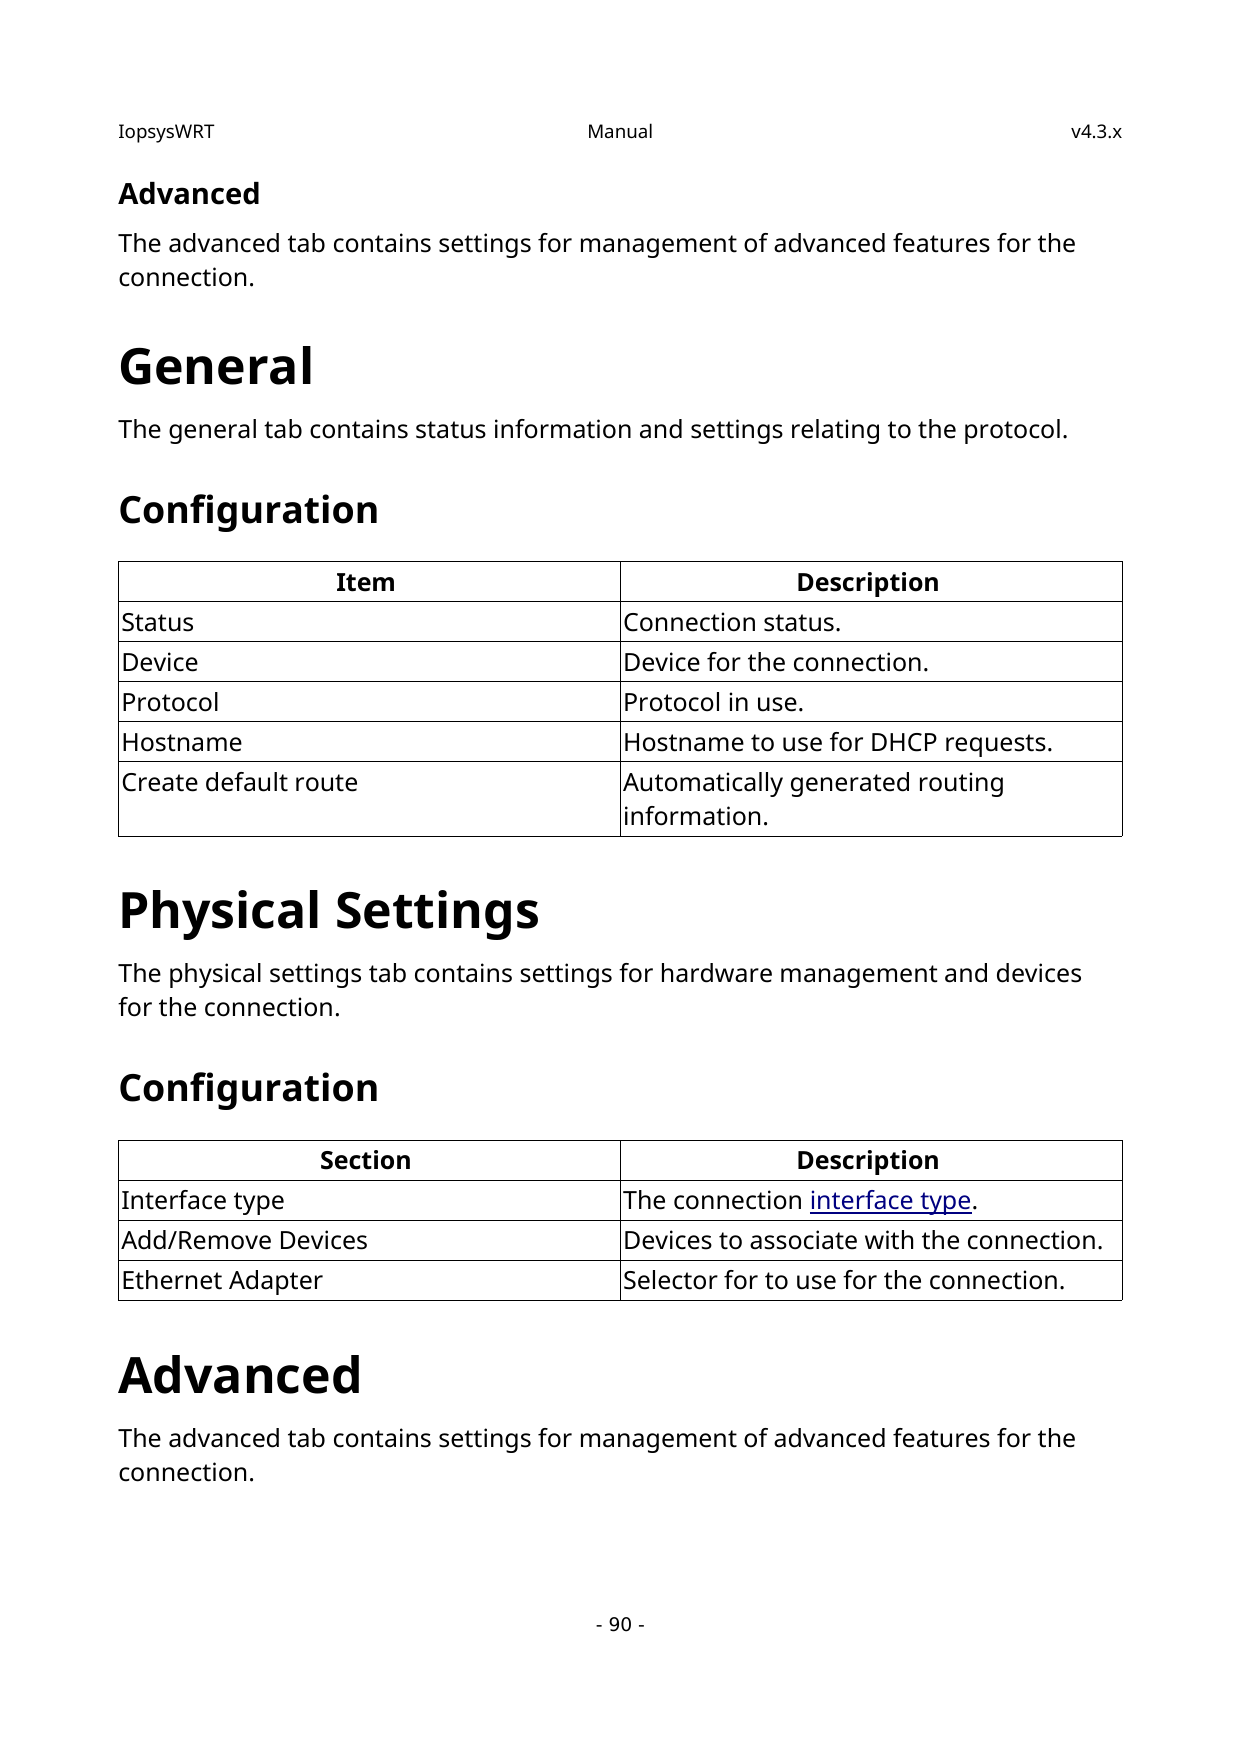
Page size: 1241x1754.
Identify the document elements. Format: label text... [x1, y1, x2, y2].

subtitle Configuration [118, 483, 1122, 534]
table_header Section [119, 1141, 620, 1180]
subtitle Physical Settings [118, 875, 1122, 943]
text The advanced tab contains settings for management of advanced features for the connection. [118, 1421, 1122, 1489]
text The physical settings tab contains settings for hardware management and devices for the connection. [118, 956, 1122, 1024]
table_cell The connection interface type. [621, 1181, 1122, 1220]
table_cell Connection status. [621, 602, 1122, 641]
table_cell Ethernet Adapter [119, 1261, 620, 1300]
subtitle Advanced [118, 173, 1122, 213]
subtitle Configuration [118, 1062, 1122, 1113]
text The advanced tab contains settings for management of advanced features for the connection. [118, 225, 1122, 293]
table_header Item [119, 562, 620, 601]
subtitle Advanced [118, 1340, 1122, 1408]
subtitle General [118, 331, 1122, 399]
text The general tab contains status information and settings relating to the protocol. [118, 412, 1122, 446]
table_cell Device [119, 642, 620, 681]
table_cell Hostname to use for DHCP requests. [621, 722, 1122, 761]
table_cell Hostname [119, 722, 620, 761]
table_cell Protocol in use. [621, 682, 1122, 721]
table_header Description [621, 562, 1122, 601]
table_cell Selector for to use for the connection. [621, 1261, 1122, 1300]
table_cell Automatically generated routing information. [621, 762, 1122, 836]
table_cell Add/Remove Devices [119, 1221, 620, 1260]
table_header Description [621, 1141, 1122, 1180]
table_cell Device for the connection. [621, 642, 1122, 681]
table_cell Interface type [119, 1181, 620, 1220]
table_cell Create default route [119, 762, 620, 836]
table_cell Status [119, 602, 620, 641]
table_cell Protocol [119, 682, 620, 721]
table_cell Devices to associate with the connection. [621, 1221, 1122, 1260]
